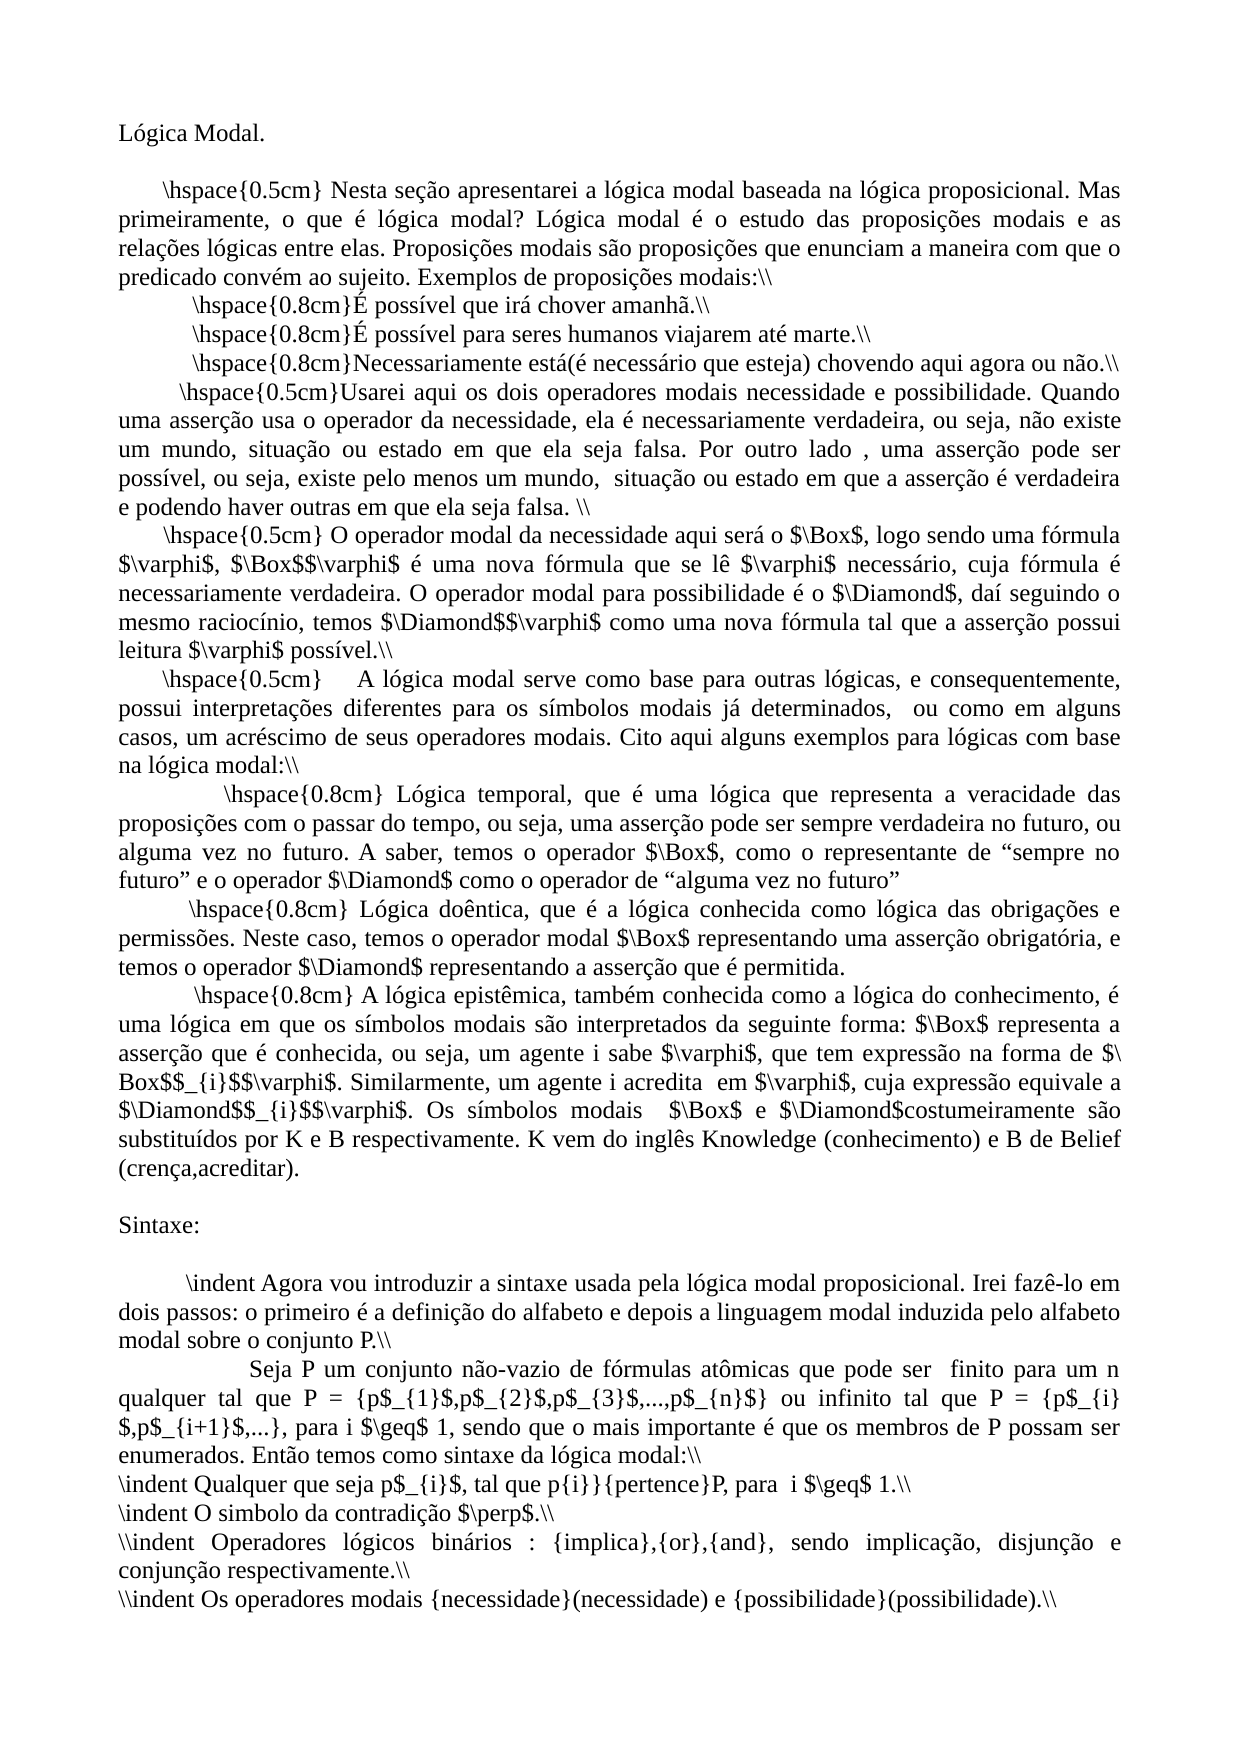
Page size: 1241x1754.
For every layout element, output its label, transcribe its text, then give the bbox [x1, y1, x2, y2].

text \indent O simbolo da contradição $\perp$.\\ [118, 1498, 1122, 1527]
text \hspace{0.8cm}É possível para seres humanos viajarem até marte.\\ [118, 319, 1122, 348]
text \\indent Operadores lógicos binários : {implica},{or},{and}, sendo implicação, disjunção e conjunção respectivamente.\\ [118, 1527, 1122, 1584]
text \hspace{0.8cm} A lógica epistêmica, também conhecida como a lógica do conhecimento, é uma lógica em que os símbolos modais são interpretados da seguinte forma: $\Box$ representa a asserção que é conhecida, ou seja, um agente i sabe $\varphi$, que tem expressão na forma de $\Box$$_{i}$$\varphi$. Similarmente, um agente i acredita em $\varphi$, cuja expressão equivale a $\Diamond$$_{i}$$\varphi$. Os símbolos modais $\Box$ e $\Diamond$costumeiramente são substituídos por K e B respectivamente. K vem do inglês Knowledge (conhecimento) e B de Belief (crença,acreditar). [118, 981, 1122, 1182]
text Lógica Modal. [118, 118, 1122, 147]
text \hspace{0.5cm} A lógica modal serve como base para outras lógicas, e consequentemente, possui interpretações diferentes para os símbolos modais já determinados, ou como em alguns casos, um acréscimo de seus operadores modais. Cito aqui alguns exemplos para lógicas com base na lógica modal:\\ [118, 664, 1122, 779]
text \hspace{0.8cm} Lógica temporal, que é uma lógica que representa a veracidade das proposições com o passar do tempo, ou seja, uma asserção pode ser sempre verdadeira no futuro, ou alguma vez no futuro. A saber, temos o operador $\Box$, como o representante de “sempre no futuro” e o operador $\Diamond$ como o operador de “alguma vez no futuro” [118, 779, 1122, 894]
text \indent Agora vou introduzir a sintaxe usada pela lógica modal proposicional. Irei fazê-lo em dois passos: o primeiro é a definição do alfabeto e depois a linguagem modal induzida pelo alfabeto modal sobre o conjunto P.\\ [118, 1268, 1122, 1354]
text Sintaxe: [118, 1211, 1122, 1239]
text \hspace{0.5cm} Nesta seção apresentarei a lógica modal baseada na lógica proposicional. Mas primeiramente, o que é lógica modal? Lógica modal é o estudo das proposições modais e as relações lógicas entre elas. Proposições modais são proposições que enunciam a maneira com que o predicado convém ao sujeito. Exemplos de proposições modais:\\ [118, 176, 1122, 291]
text Seja P um conjunto não-vazio de fórmulas atômicas que pode ser finito para um n qualquer tal que P = {p$_{1}$,p$_{2}$,p$_{3}$,...,p$_{n}$} ou infinito tal que P = {p$_{i}$,p$_{i+1}$,...}, para i $\geq$ 1, sendo que o mais importante é que os membros de P possam ser enumerados. Então temos como sintaxe da lógica modal:\\ [118, 1354, 1122, 1469]
text \hspace{0.8cm}Necessariamente está(é necessário que esteja) chovendo aqui agora ou não.\\ [118, 348, 1122, 377]
text \hspace{0.8cm} Lógica doêntica, que é a lógica conhecida como lógica das obrigações e permissões. Neste caso, temos o operador modal $\Box$ representando uma asserção obrigatória, e temos o operador $\Diamond$ representando a asserção que é permitida. [118, 894, 1122, 981]
text \hspace{0.5cm} O operador modal da necessidade aqui será o $\Box$, logo sendo uma fórmula $\varphi$, $\Box$$\varphi$ é uma nova fórmula que se lê $\varphi$ necessário, cuja fórmula é necessariamente verdadeira. O operador modal para possibilidade é o $\Diamond$, daí seguindo o mesmo raciocínio, temos $\Diamond$$\varphi$ como uma nova fórmula tal que a asserção possui leitura $\varphi$ possível.\\ [118, 521, 1122, 664]
text \hspace{0.8cm}É possível que irá chover amanhã.\\ [118, 291, 1122, 319]
text \\indent Os operadores modais {necessidade}(necessidade) e {possibilidade}(possibilidade).\\ [118, 1584, 1122, 1613]
text \indent Qualquer que seja p$_{i}$, tal que p{i}}{pertence}P, para i $\geq$ 1.\\ [118, 1469, 1122, 1498]
text \hspace{0.5cm}Usarei aqui os dois operadores modais necessidade e possibilidade. Quando uma asserção usa o operador da necessidade, ela é necessariamente verdadeira, ou seja, não existe um mundo, situação ou estado em que ela seja falsa. Por outro lado , uma asserção pode ser possível, ou seja, existe pelo menos um mundo, situação ou estado em que a asserção é verdadeira e podendo haver outras em que ela seja falsa. \\ [118, 377, 1122, 521]
